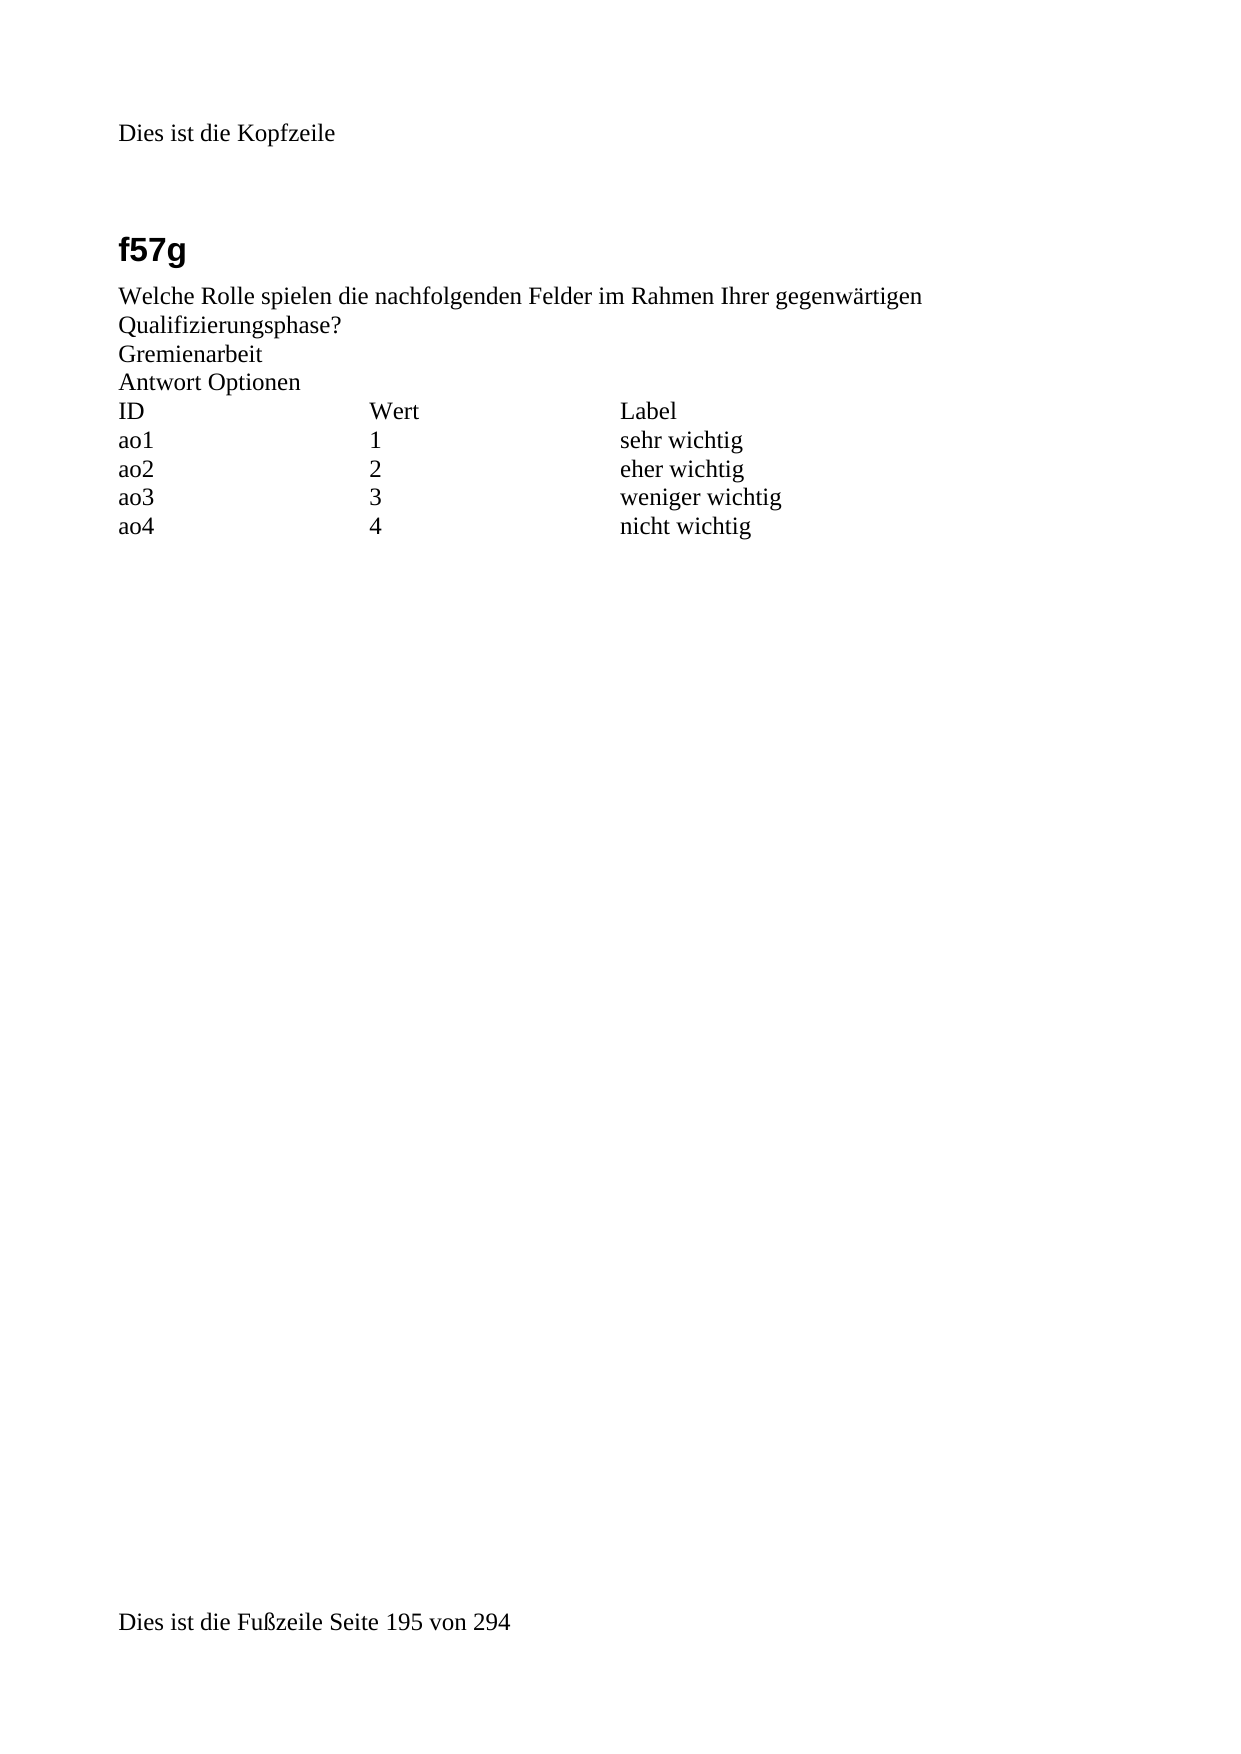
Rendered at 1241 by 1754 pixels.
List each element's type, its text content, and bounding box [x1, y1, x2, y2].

table_cell sehr wichtig [620, 425, 871, 454]
table_cell ao4 [118, 511, 369, 540]
table_cell ao2 [118, 454, 369, 482]
table_cell weniger wichtig [620, 483, 871, 511]
table_header ID [118, 396, 369, 425]
table_cell 2 [369, 454, 620, 482]
table_cell ao3 [118, 483, 369, 511]
text Gremienarbeit [118, 339, 1122, 367]
table_cell 4 [369, 511, 620, 540]
table_cell nicht wichtig [620, 511, 871, 540]
table_cell ao1 [118, 425, 369, 454]
table_header Wert [369, 396, 620, 425]
table_cell eher wichtig [620, 454, 871, 482]
text Antwort Optionen [118, 367, 1122, 396]
subtitle f57g [118, 230, 1122, 269]
table_header Label [620, 396, 871, 425]
table_cell 3 [369, 483, 620, 511]
text Welche Rolle spielen die nachfolgenden Felder im Rahmen Ihrer gegenwärtigen Qualifizierungsphase? [118, 281, 1122, 339]
table_cell 1 [369, 425, 620, 454]
